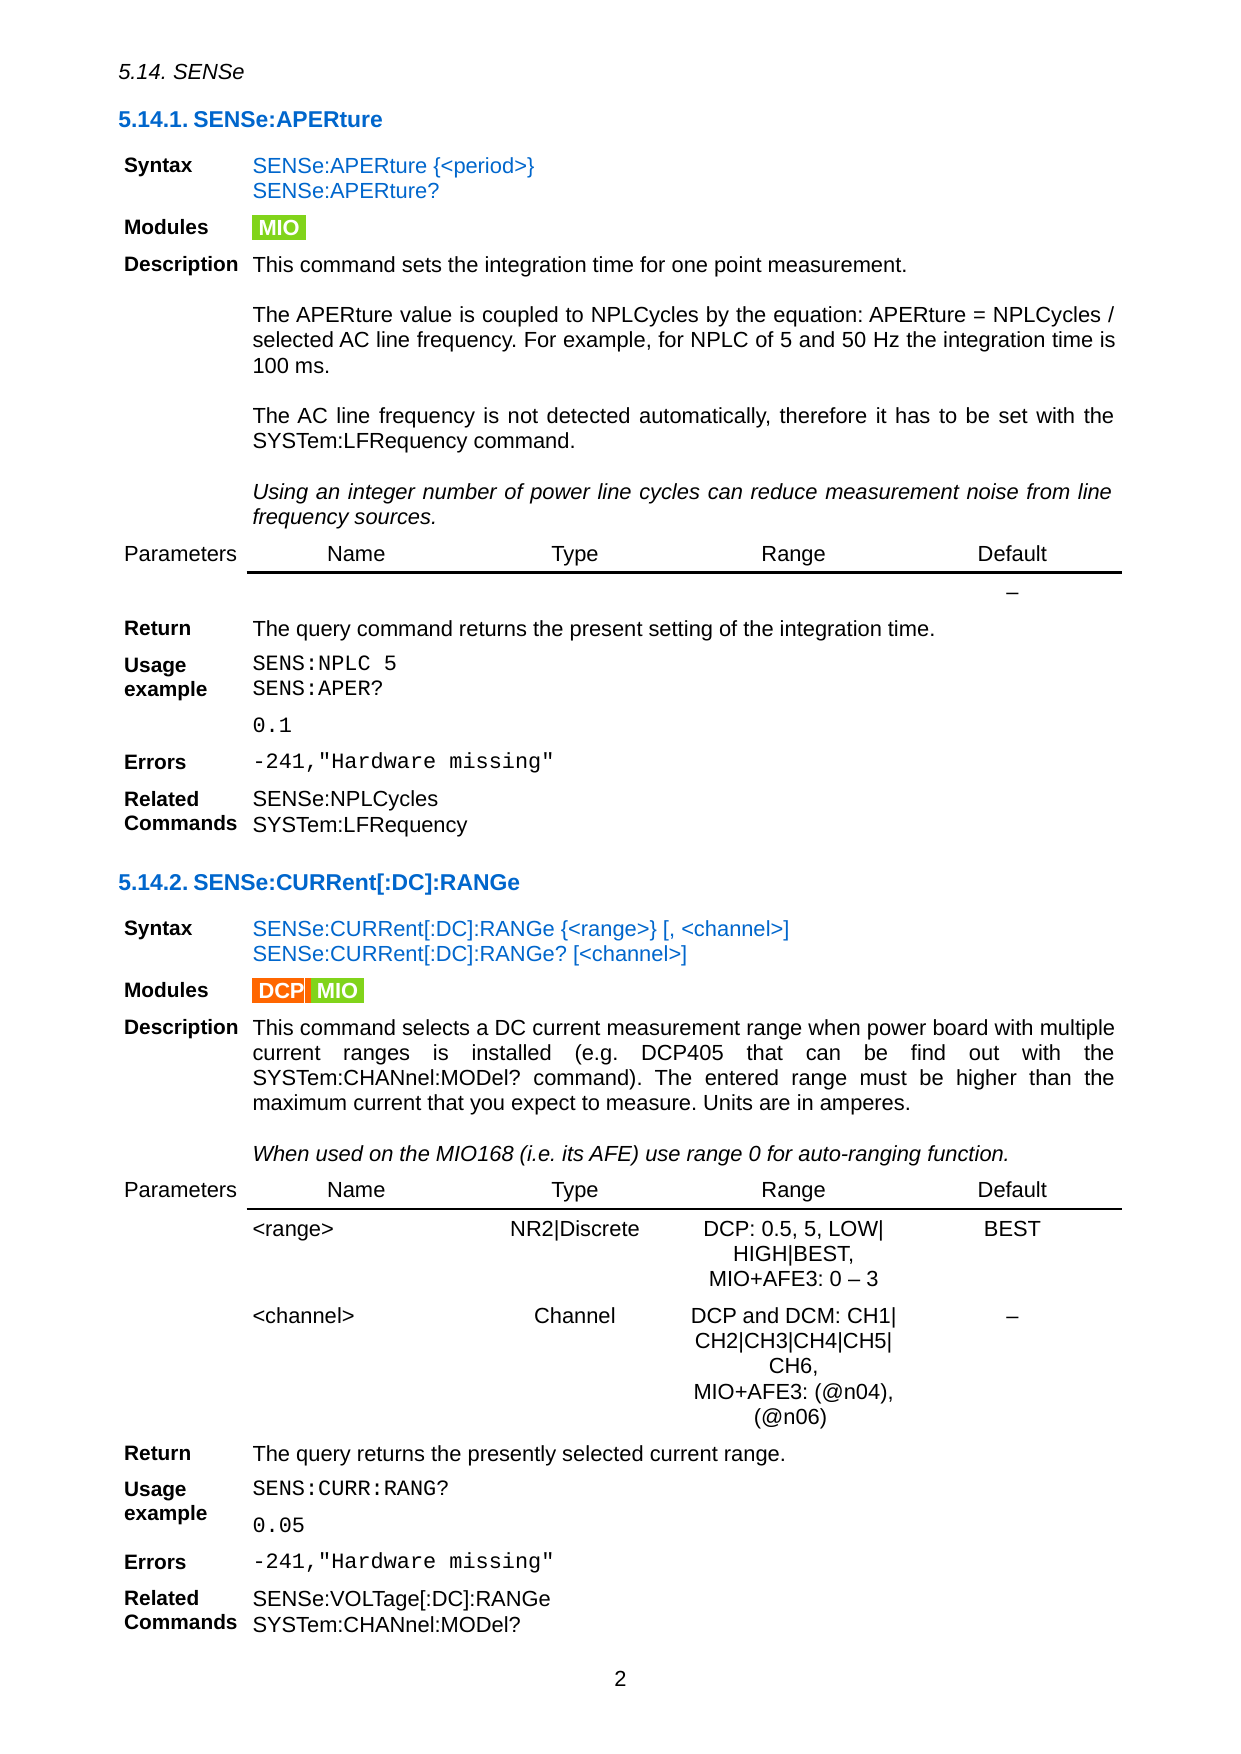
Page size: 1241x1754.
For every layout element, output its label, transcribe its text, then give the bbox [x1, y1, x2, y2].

table_cell Channel [465, 1297, 684, 1435]
subtitle SENSe:CURRent[:DC]:RANGe [118, 869, 1122, 895]
table_cell Default [903, 1171, 1122, 1208]
table_cell DCP MIO [247, 972, 1122, 1009]
table_cell [118, 1297, 247, 1435]
table_cell -241,"Hardware missing" [247, 744, 1122, 781]
table_cell Modules [118, 972, 247, 1009]
table_cell Description [118, 246, 247, 535]
table_cell DCP: 0.5, 5, LOW|HIGH|BEST, MIO+AFE3: 0 – 3 [684, 1210, 903, 1297]
table_cell -241,"Hardware missing" [247, 1544, 1122, 1581]
table_cell – [903, 1297, 1122, 1435]
table_cell Related Commands [118, 781, 247, 842]
table_cell The query returns the presently selected current range. [247, 1435, 1122, 1471]
table_cell Usage example [118, 1471, 247, 1544]
table_header SENSe:CURRent[:DC]:RANGe {<range>} [, <channel>] SENSe:CURRent[:DC]:RANGe? [<channel>] [247, 910, 1122, 972]
table_cell [465, 574, 684, 610]
table_cell Return [118, 610, 247, 647]
table_cell SENSe:VOLTage[:DC]:RANGe SYSTem:CHANnel:MODel? [247, 1581, 1122, 1642]
table_cell The query command returns the present setting of the integration time. [247, 610, 1122, 647]
table_cell MIO [247, 209, 1122, 246]
table_cell DCP and DCM: CH1|CH2|CH3|CH4|CH5|CH6, MIO+AFE3: (@n04), (@n06) [684, 1297, 903, 1435]
table_cell Type [465, 1171, 684, 1208]
table_cell Related Commands [118, 1581, 247, 1642]
table_cell BEST [903, 1210, 1122, 1297]
table_cell Modules [118, 209, 247, 246]
table_cell NR2|Discrete [465, 1210, 684, 1297]
subtitle SENSe:APERture [118, 106, 1122, 133]
table_cell Errors [118, 1544, 247, 1581]
table_cell This command selects a DC current measurement range when power board with multiple current ranges is installed (e.g. DCP405 that can be find out with the SYSTem:CHANnel:MODel? command). The entered range must be higher than the maximum current that you expect to measure. Units are in amperes. When used on the MIO168 (i.e. its AFE) use range 0 for auto-ranging function. [247, 1009, 1122, 1171]
table_cell <channel> [247, 1297, 465, 1435]
table_cell <range> [247, 1210, 465, 1297]
table_cell Name [247, 535, 465, 571]
table_cell Range [684, 535, 903, 571]
table_header SENSe:APERture {<period>} SENSe:APERture? [247, 148, 1122, 209]
table_cell Default [903, 535, 1122, 571]
table_cell Return [118, 1435, 247, 1471]
table_cell Usage example [118, 647, 247, 744]
table_cell – [903, 574, 1122, 610]
table_cell [247, 574, 465, 610]
table_header Syntax [118, 910, 247, 972]
table_cell Errors [118, 744, 247, 781]
table_cell SENS:CURR:RANG? 0.05 [247, 1471, 1122, 1544]
table_cell Parameters [118, 1171, 247, 1297]
table_cell Description [118, 1009, 247, 1171]
table_cell SENS:NPLC 5 SENS:APER? 0.1 [247, 647, 1122, 744]
table_header Syntax [118, 148, 247, 209]
table_cell This command sets the integration time for one point measurement. The APERture value is coupled to NPLCycles by the equation: APERture = NPLCycles / selected AC line frequency. For example, for NPLC of 5 and 50 Hz the integration time is 100 ms. The AC line frequency is not detected automatically, therefore it has to be set with the SYSTem:LFRequency command. Using an integer number of power line cycles can reduce measurement noise from line frequency sources. [247, 246, 1122, 535]
table_cell [684, 574, 903, 610]
table_cell Type [465, 535, 684, 571]
table_cell SENSe:NPLCycles SYSTem:LFRequency [247, 781, 1122, 842]
table_cell Parameters [118, 535, 247, 610]
table_cell Range [684, 1171, 903, 1208]
table_cell Name [247, 1171, 465, 1208]
